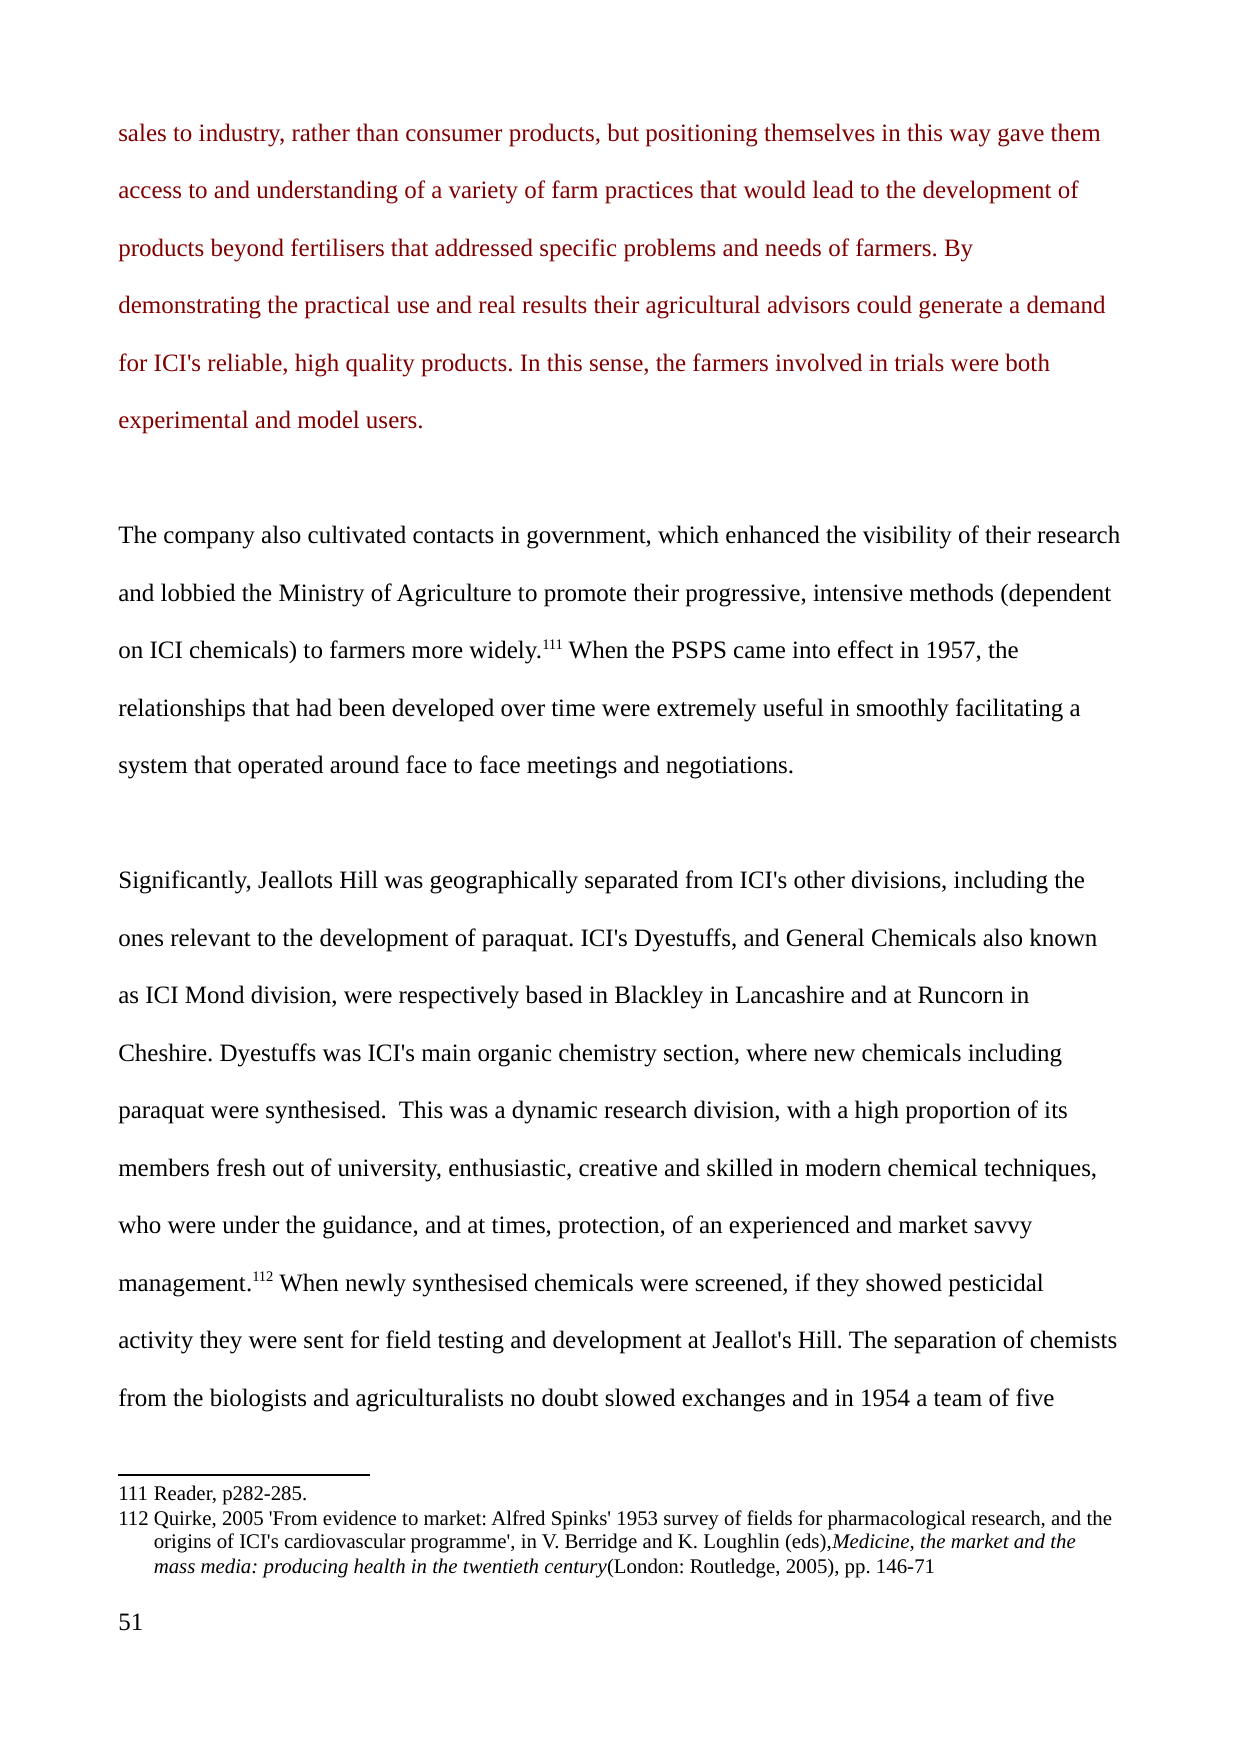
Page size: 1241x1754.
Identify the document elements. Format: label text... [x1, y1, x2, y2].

text Reader, p282-285. [118, 1481, 1122, 1505]
text Significantly, Jeallots Hill was geographically separated from ICI's other divisions, including the ones relevant to the development of paraquat. ICI's Dyestuffs, and General Chemicals also known as ICI Mond division, were respectively based in Blackley in Lancashire and at Runcorn in Cheshire. Dyestuffs was ICI's main organic chemistry section, where new chemicals including paraquat were synthesised. This was a dynamic research division, with a high proportion of its members fresh out of university, enthusiastic, creative and skilled in modern chemical techniques, who were under the guidance, and at times, protection, of an experienced and market savvy management. When newly synthesised chemicals were screened, if they showed pesticidal activity they were sent for field testing and development at Jeallot's Hill. The separation of chemists from the biologists and agriculturalists no doubt slowed exchanges and in 1954 a team of five [118, 866, 1122, 1412]
text The company also cultivated contacts in government, which enhanced the visibility of their research and lobbied the Ministry of Agriculture to promote their progressive, intensive methods (dependent on ICI chemicals) to farmers more widely. When the PSPS came into effect in 1957, the relationships that had been developed over time were extremely useful in smoothly facilitating a system that operated around face to face meetings and negotiations. [118, 521, 1122, 779]
text Quirke, 2005 'From evidence to market: Alfred Spinks' 1953 survey of fields for pharmacological research, and the origins of ICI's cardiovascular programme', in V. Berridge and K. Loughlin (eds),Medicine, the market and the mass media: producing health in the twentieth century(London: Routledge, 2005), pp. 146-71 [118, 1505, 1122, 1578]
text sales to industry, rather than consumer products, but positioning themselves in this way gave them access to and understanding of a variety of farm practices that would lead to the development of products beyond fertilisers that addressed specific problems and needs of farmers. By demonstrating the practical use and real results their agricultural advisors could generate a demand for ICI's reliable, high quality products. In this sense, the farmers involved in trials were both experimental and model users. [118, 118, 1122, 434]
